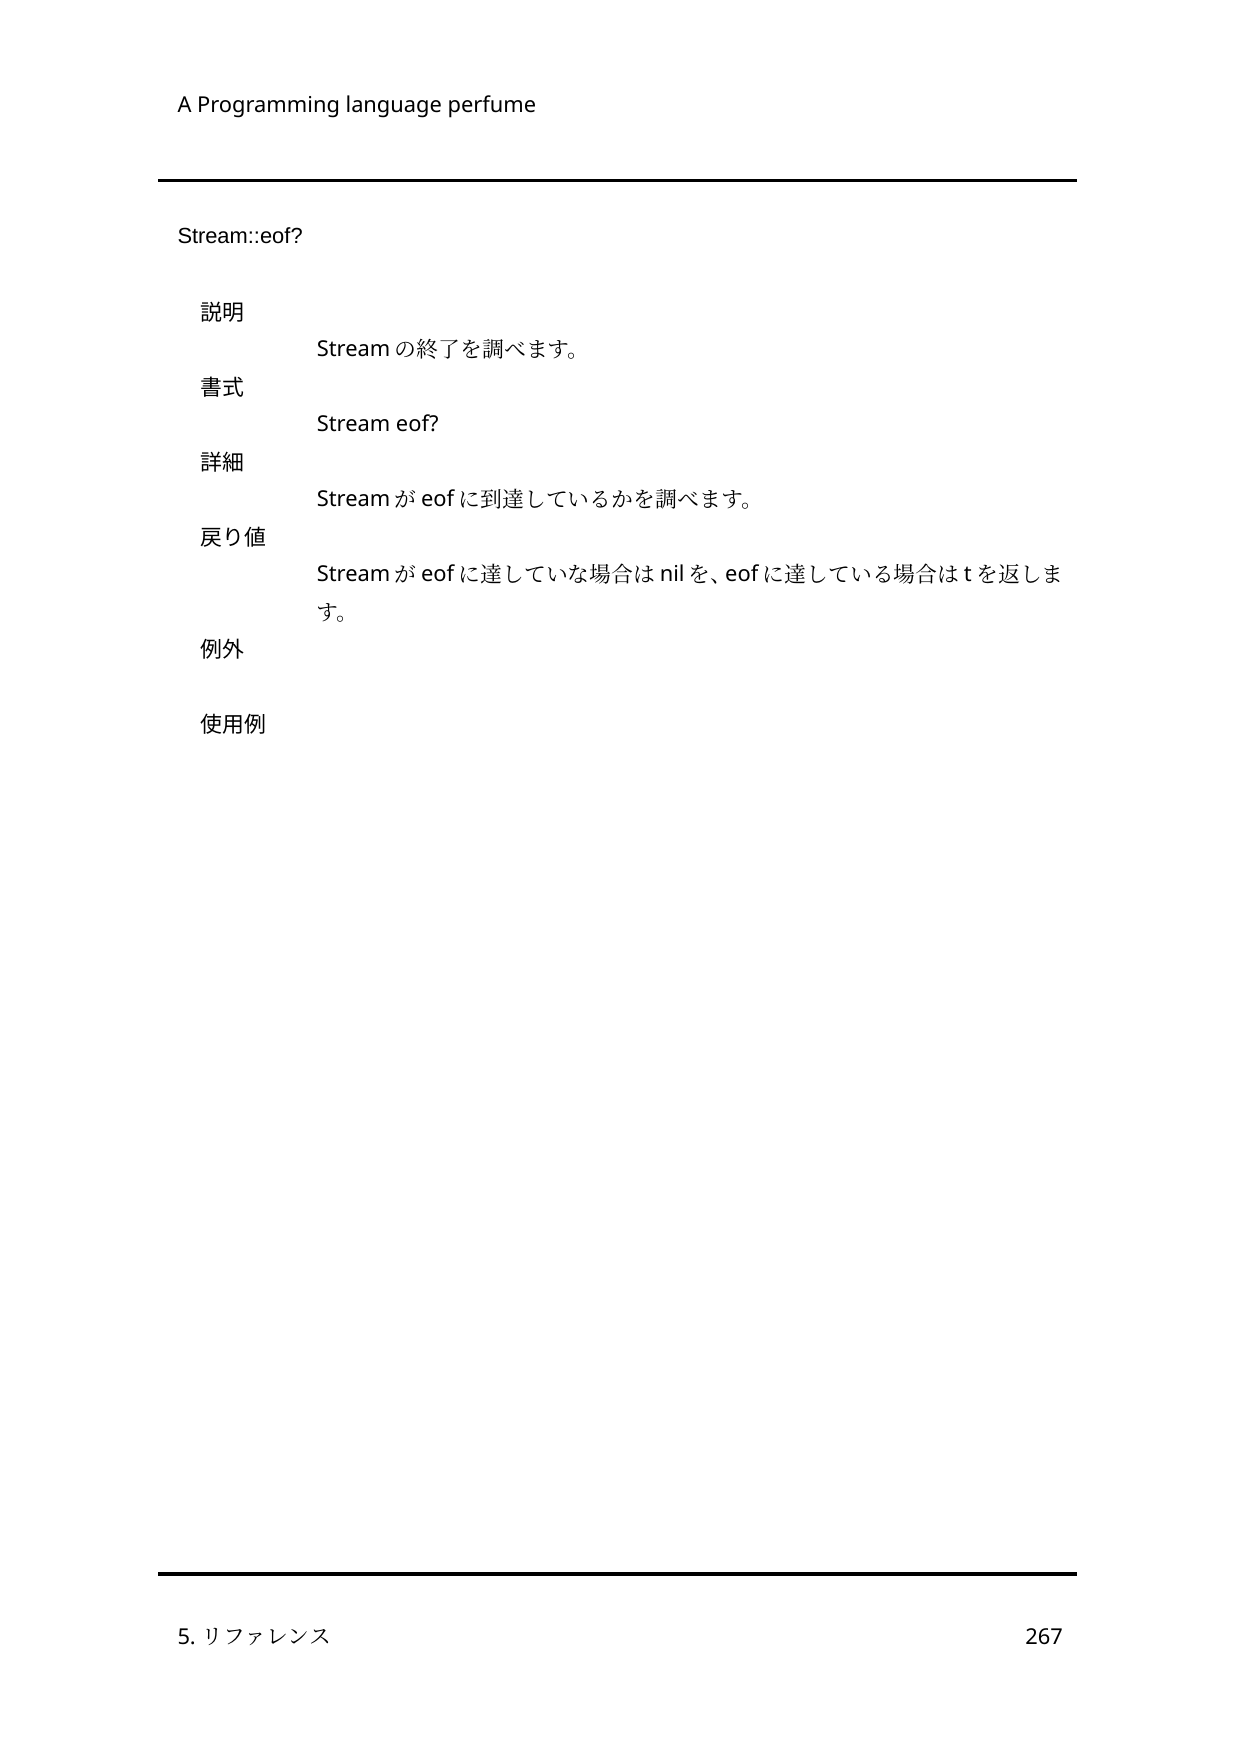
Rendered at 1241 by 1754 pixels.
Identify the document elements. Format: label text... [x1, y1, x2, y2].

table_cell 詳細 [200, 442, 317, 517]
table_cell [317, 629, 1063, 704]
table_cell Streamがeofに達していな場合はnilを、eofに達している場合はtを返します。 [317, 517, 1063, 629]
table_cell 例外 [200, 629, 317, 704]
table_header Streamの終了を調べます。 [317, 292, 1063, 367]
table_cell Streamがeofに到達しているかを調べます。 [317, 442, 1063, 517]
table_cell Stream eof? [317, 367, 1063, 442]
table_header 説明 [200, 292, 317, 367]
table_cell 使用例 [200, 704, 317, 779]
table_cell [317, 704, 1063, 779]
subtitle Stream::eof? [177, 217, 1063, 254]
table_cell 書式 [200, 367, 317, 442]
table_cell 戻り値 [200, 517, 317, 629]
